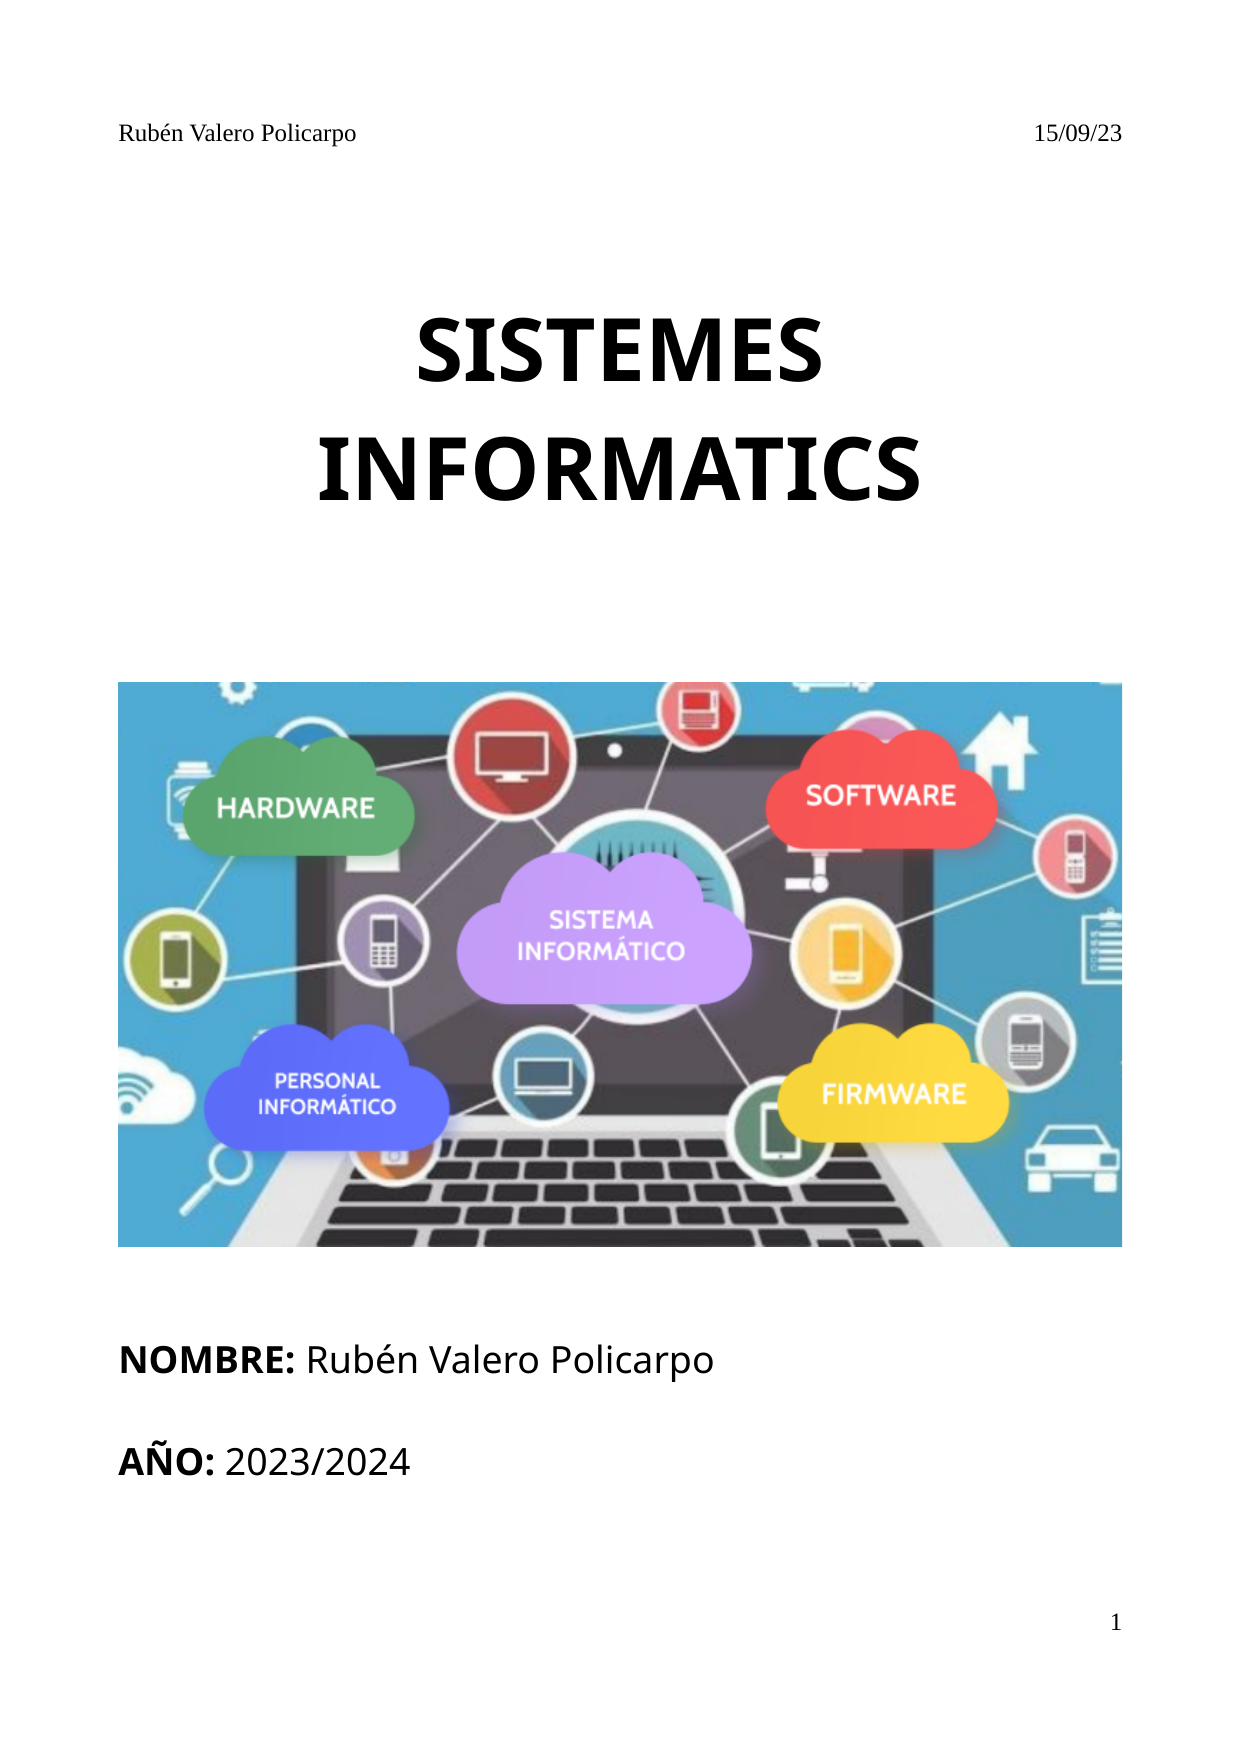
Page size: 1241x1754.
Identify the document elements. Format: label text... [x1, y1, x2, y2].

text AÑO: 2023/2024 [118, 1435, 1122, 1486]
text NOMBRE: Rubén Valero Policarpo [118, 1333, 1122, 1384]
picture [118, 682, 1123, 1247]
title SISTEMES INFORMATICS [118, 288, 1122, 526]
